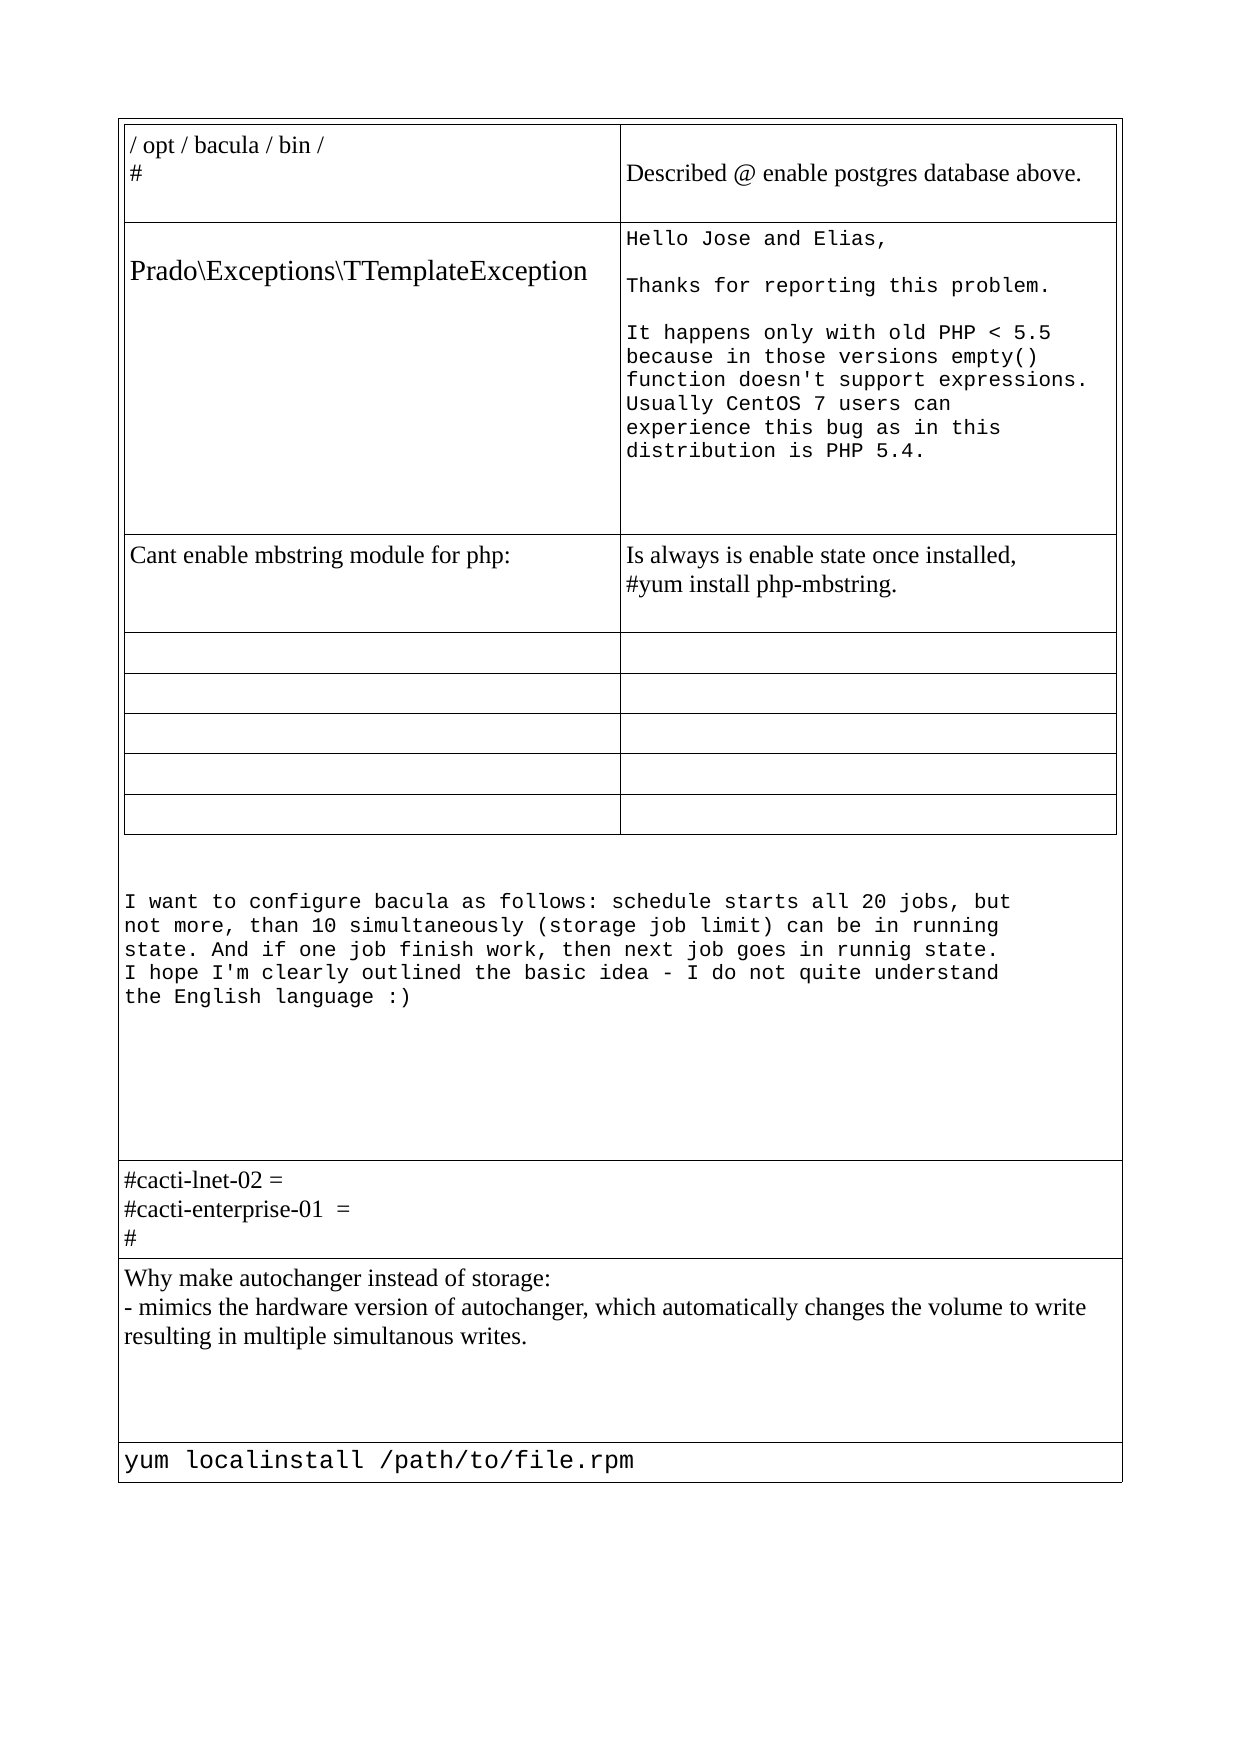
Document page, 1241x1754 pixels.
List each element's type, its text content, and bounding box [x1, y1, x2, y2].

table_cell / opt / bacula / bin / # [125, 125, 620, 222]
table_cell #cacti-lnet-02 = #cacti-enterprise-01 = # [119, 1161, 1122, 1258]
table_cell Is always is enable state once installed, #yum install php-mbstring. [621, 535, 1116, 632]
table_cell [125, 674, 620, 713]
table_cell [125, 795, 620, 834]
table_cell I want to configure bacula as follows: schedule starts all 20 jobs, but not more, than 10 simultaneously (storage job limit) can be in running state. And if one job finish work, then next job goes in runnig state. I hope I'm clearly outlined the basic idea - I do not quite understand the English language :) [119, 119, 1122, 1160]
table_cell [621, 714, 1116, 753]
table_cell [125, 754, 620, 793]
table_cell [125, 633, 620, 672]
table_cell [125, 714, 620, 753]
table_cell yum localinstall /path/to/file.rpm [119, 1443, 1122, 1482]
table_cell [621, 795, 1116, 834]
table_cell [621, 674, 1116, 713]
table_cell [621, 754, 1116, 793]
table_cell Hello Jose and Elias, Thanks for reporting this problem. It happens only with old PHP < 5.5 because in those versions empty() function doesn't support expressions. Usually CentOS 7 users can experience this bug as in this distribution is PHP 5.4. [621, 223, 1116, 534]
table_cell Described @ enable postgres database above. [621, 125, 1116, 222]
table_cell Prado\Exceptions\TTemplateException [125, 223, 620, 534]
table_cell [621, 633, 1116, 672]
table_cell Why make autochanger instead of storage: - mimics the hardware version of autochanger, which automatically changes the volume to write resulting in multiple simultanous writes. [119, 1259, 1122, 1442]
table_cell Cant enable mbstring module for php: [125, 535, 620, 632]
